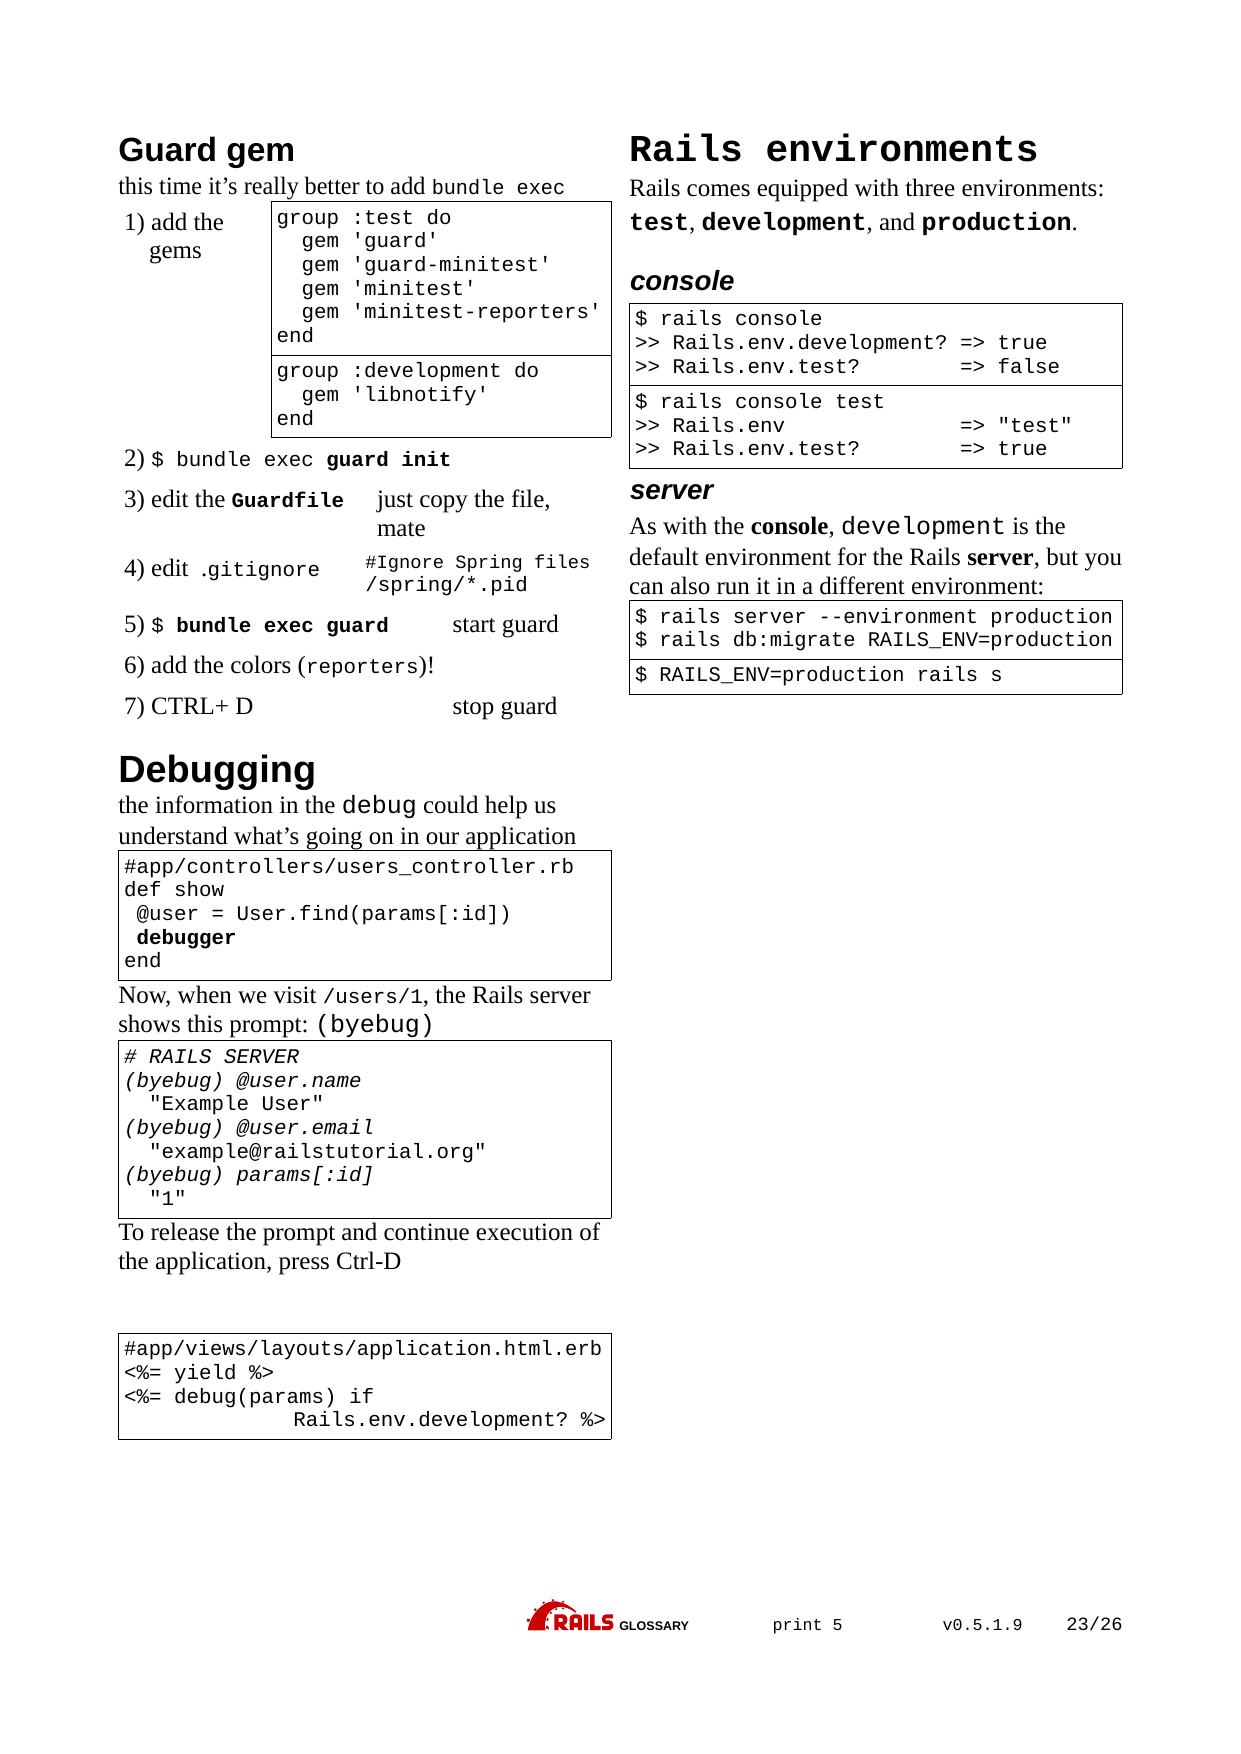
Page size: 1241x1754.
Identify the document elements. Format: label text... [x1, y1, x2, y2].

text this time it’s really better to add bundle exec [118, 171, 611, 201]
table_cell 7) CTRL+ D [118, 686, 447, 726]
text Rails comes equipped with three environments: test, development, and production. [629, 173, 1122, 238]
subtitle Guard gem [118, 130, 611, 168]
table_header group :test do gem 'guard' gem 'guard-minitest' gem 'minitest' gem 'minitest-reporters' end [272, 202, 611, 354]
table_header # RAILS SERVER (byebug) @user.name "Example User" (byebug) @user.email "example@railstutorial.org" (byebug) params[:id] "1" [119, 1041, 611, 1217]
text Now, when we visit /users/1, the Rails server shows this prompt: (byebug) [118, 981, 611, 1040]
text the information in the debug could help us understand what’s going on in our application [118, 790, 611, 850]
table_header $ rails console >> Rails.env.development? => true >> Rails.env.test? => false [630, 304, 1122, 385]
text As with the console, development is the default environment for the Rails server, but you can also run it in a different environment: [629, 511, 1122, 600]
table_cell just copy the file, mate [371, 478, 611, 547]
table_cell [447, 645, 611, 686]
table_header #app/controllers/users_controller.rb def show @user = User.find(params[:id]) debugger end [119, 851, 611, 980]
table_header $ rails server --environment production $ rails db:migrate RAILS_ENV=production [630, 601, 1122, 659]
table_cell group :development do gem 'libnotify' end [272, 356, 611, 437]
table_cell #Ignore Spring files /spring/*.pid [360, 547, 611, 603]
table_header 1) add the gems [118, 201, 271, 354]
table_cell 3) edit the Guardfile [118, 478, 371, 547]
table_cell 6) add the colors (reporters)! [118, 645, 447, 686]
table_cell [118, 355, 271, 437]
table_cell 4) edit .gitignore [118, 547, 359, 603]
subtitle console [630, 265, 1122, 297]
table_cell start guard [447, 604, 611, 644]
table_cell 5) $ bundle exec guard [118, 604, 447, 644]
subtitle Rails environments [629, 130, 1122, 173]
subtitle server [630, 474, 1122, 506]
table_cell $ rails console test >> Rails.env => "test" >> Rails.env.test? => true [630, 386, 1122, 468]
table_cell 2) $ bundle exec guard init [118, 437, 611, 478]
table_header #app/views/layouts/application.html.erb <%= yield %> <%= debug(params) if Rails.env.development? %> [119, 1334, 611, 1439]
text To release the prompt and continue execution of the application, press Ctrl-D [118, 1219, 611, 1275]
subtitle Debugging [118, 747, 611, 790]
table_cell $ RAILS_ENV=production rails s [630, 660, 1122, 694]
table_cell stop guard [447, 686, 611, 726]
